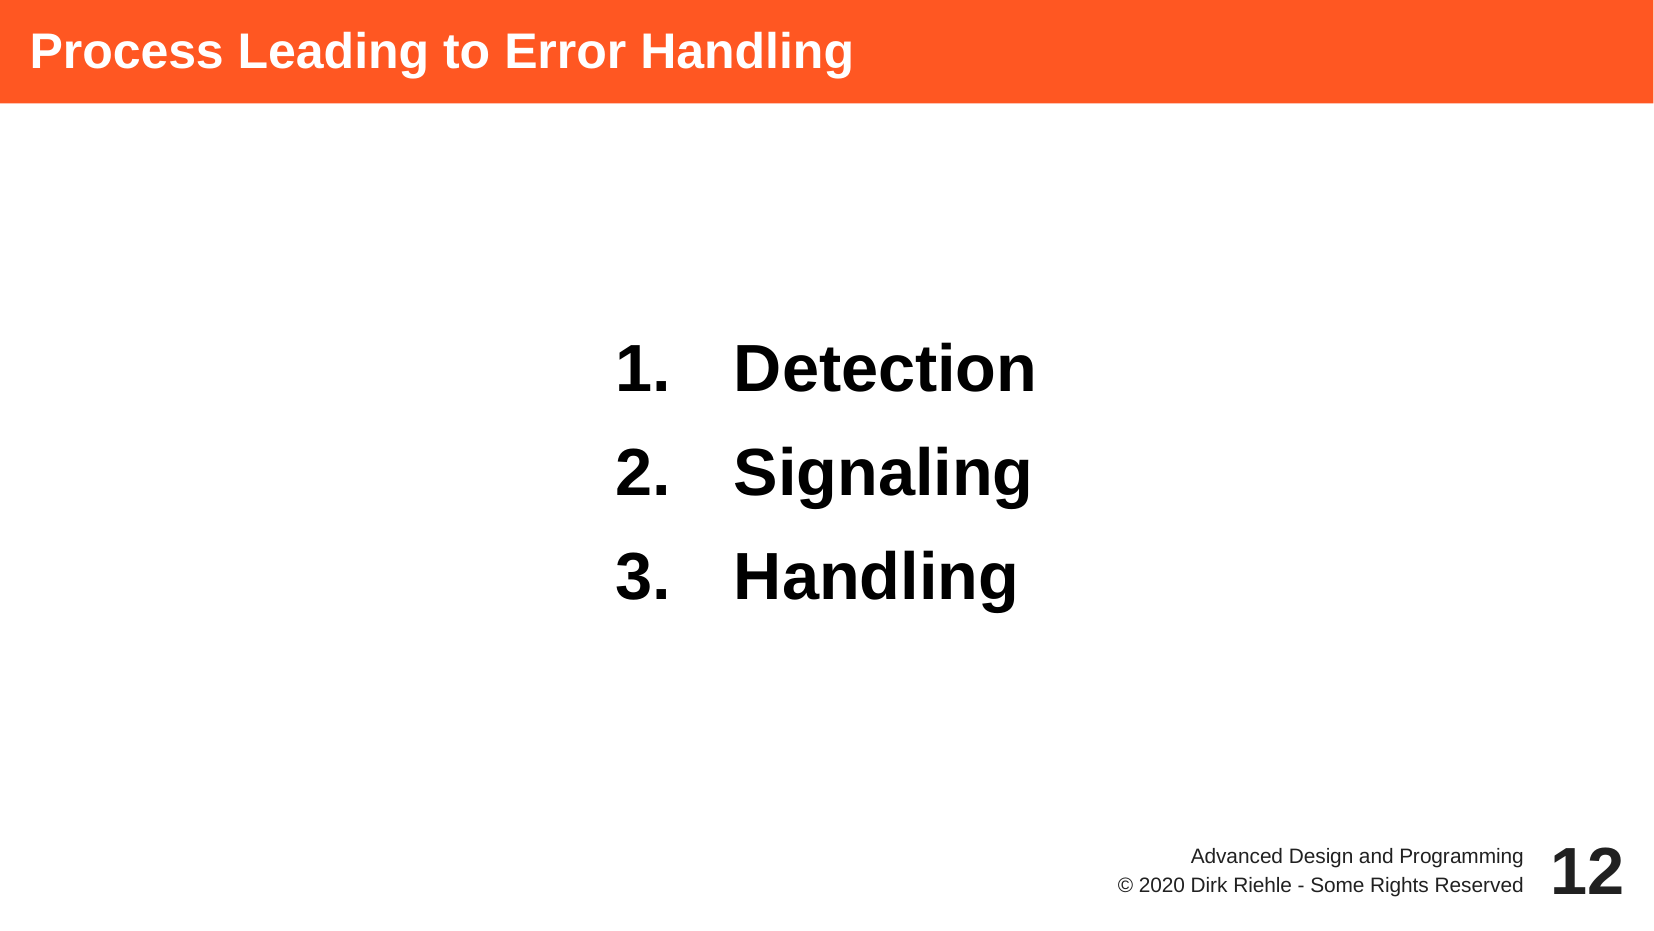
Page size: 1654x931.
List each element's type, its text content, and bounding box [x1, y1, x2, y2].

subtitle Detection Signaling Handling [29, 132, 1625, 813]
title Process Leading to Error Handling [0, 0, 1654, 104]
